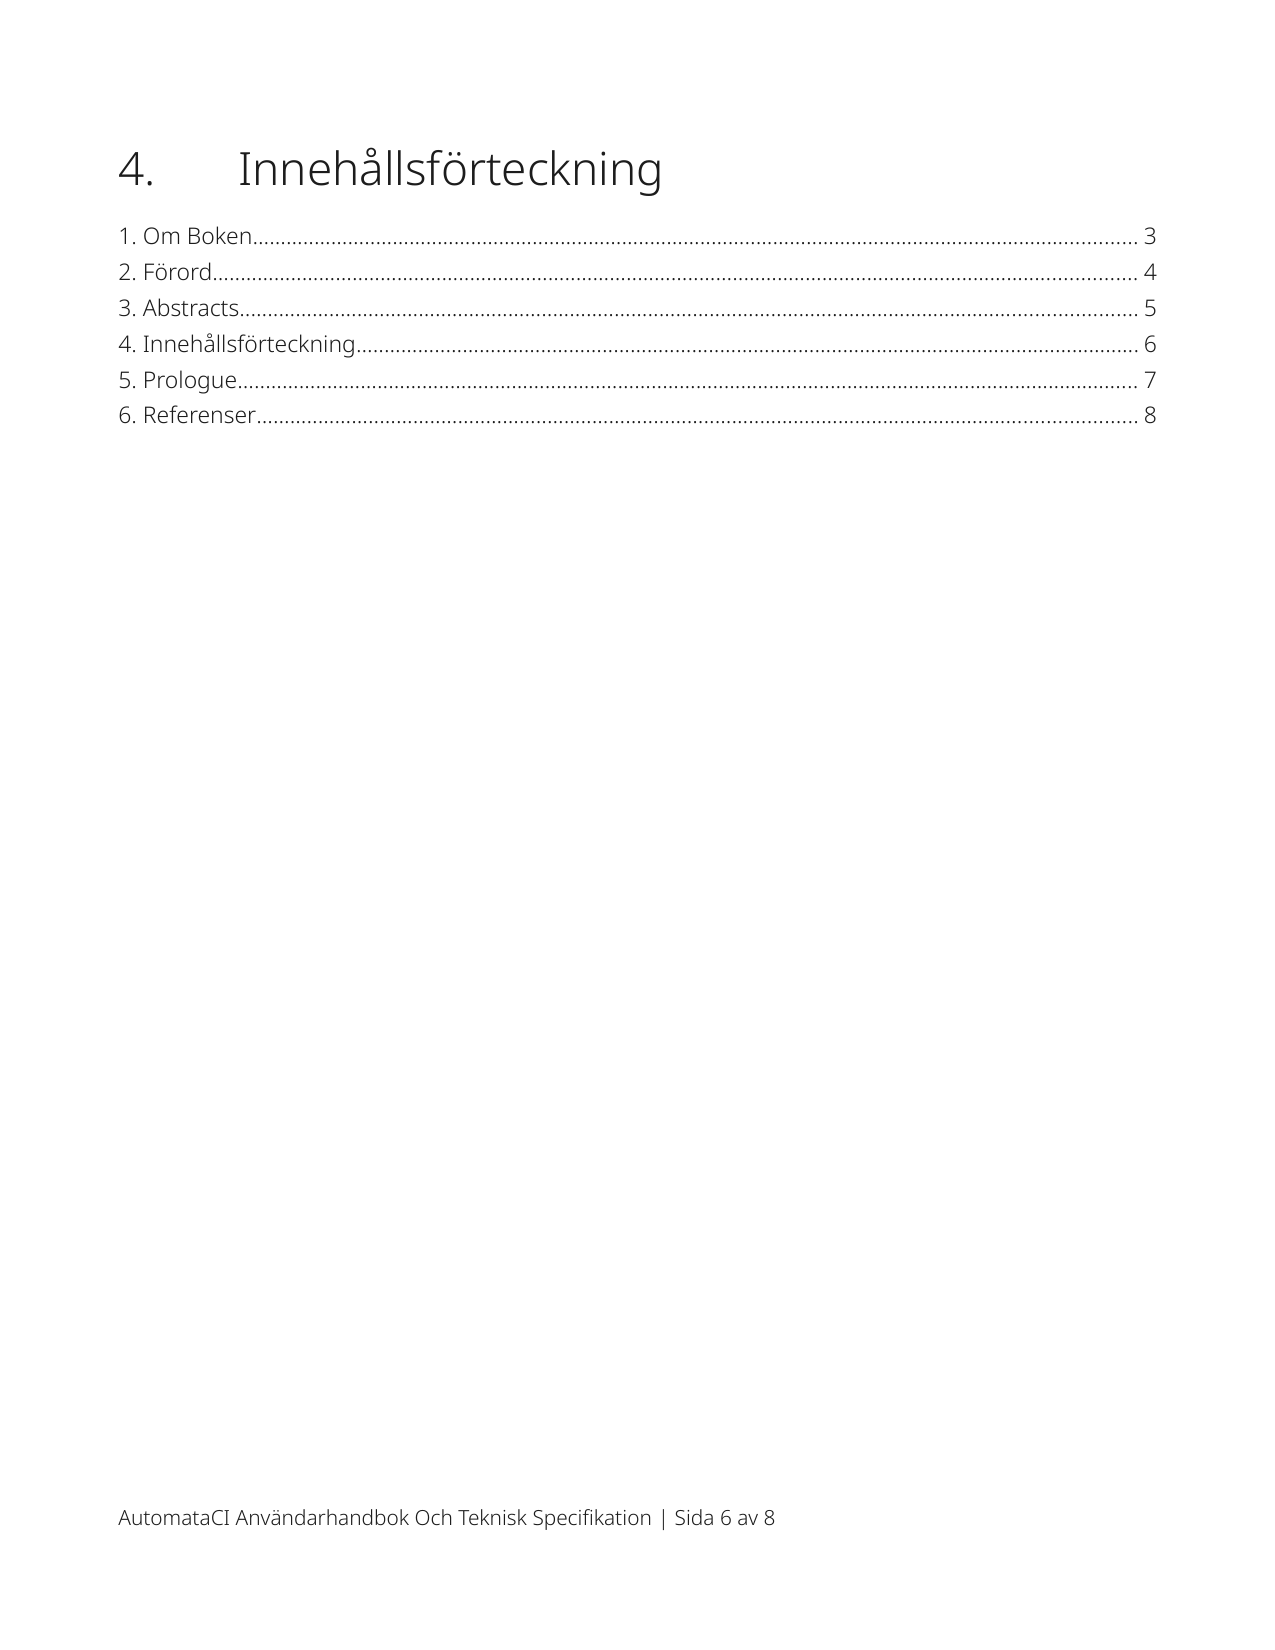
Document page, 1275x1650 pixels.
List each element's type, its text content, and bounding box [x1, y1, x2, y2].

text 6. Referenser 8 [118, 399, 1157, 431]
text 3. Abstracts 5 [118, 292, 1157, 323]
text 1. Om Boken 3 [118, 220, 1157, 251]
subtitle Innehållsförteckning [118, 136, 1157, 198]
text 2. Förord 4 [118, 256, 1157, 287]
text 5. Prologue 7 [118, 363, 1157, 395]
text 4. Innehållsförteckning 6 [118, 328, 1157, 359]
